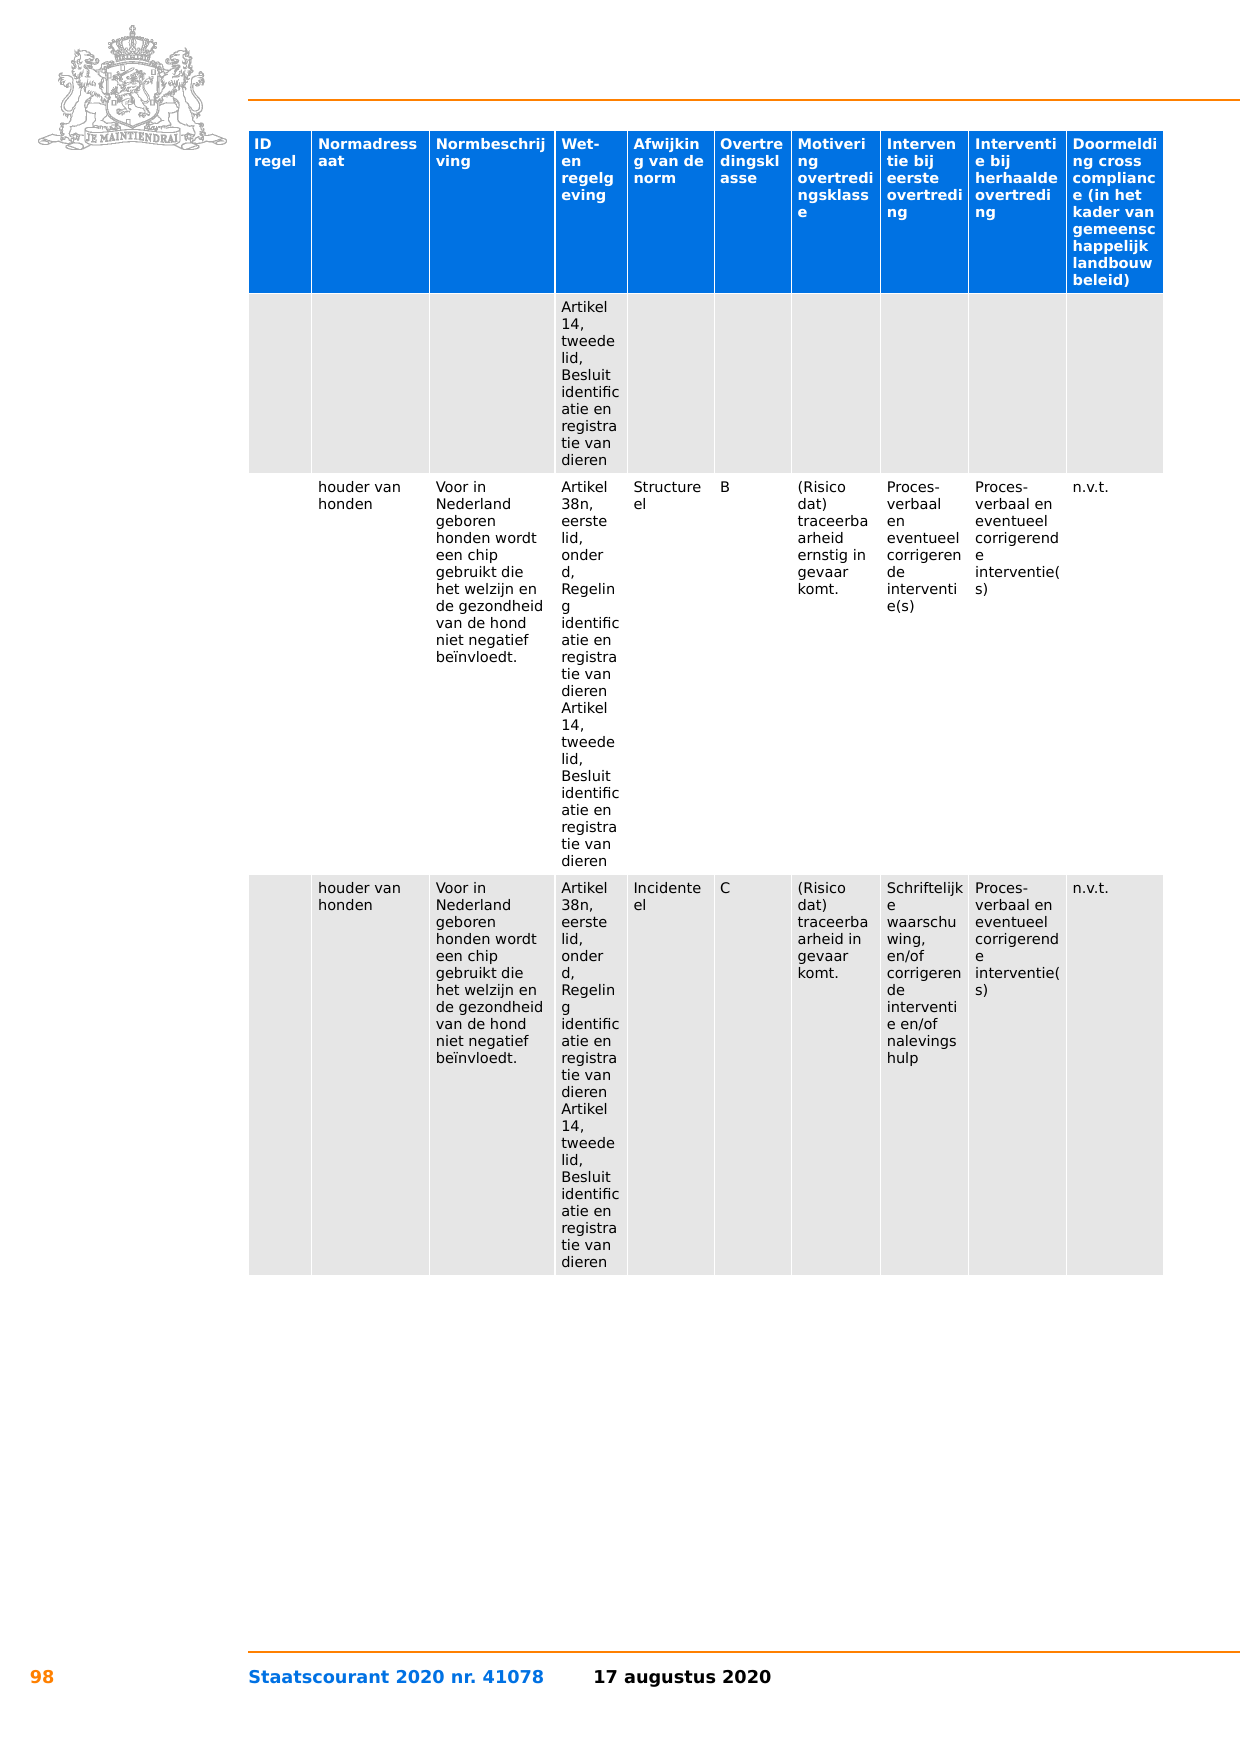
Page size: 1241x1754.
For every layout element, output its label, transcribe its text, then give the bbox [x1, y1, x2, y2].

table_cell Artikel 38n, eerste lid, onder d, Regeling identificatie en registratie van dieren Artikel 14, tweede lid, Besluit identificatie en registratie van dieren [556, 474, 627, 874]
table_cell C [715, 875, 791, 1275]
table_cell (Risico dat) traceerbaarheid in gevaar komt. [792, 875, 880, 1275]
table_cell Voor in Nederland geboren honden wordt een chip gebruikt die het welzijn en de gezondheid van de hond niet negatief beïnvloedt. [430, 474, 554, 874]
table_header ID regel [249, 131, 311, 293]
table_cell Proces-verbaal en eventueel corrigerende interventie(s) [881, 474, 968, 874]
table_cell [881, 294, 968, 473]
table_cell [969, 294, 1066, 473]
table_cell Structureel [628, 474, 714, 874]
table_cell [715, 294, 791, 473]
table_cell Incidenteel [628, 875, 714, 1275]
table_header Interventie bij eerste overtreding [881, 131, 968, 293]
table_cell [792, 294, 880, 473]
table_cell n.v.t. [1067, 474, 1163, 874]
table_header Overtredingsklasse [715, 131, 791, 293]
table_header Motivering overtredingsklasse [792, 131, 880, 293]
table_cell [312, 294, 429, 473]
table_cell n.v.t. [1067, 875, 1163, 1275]
table_header Doormelding cross compliance (in het kader van gemeenschappelijk landbouwbeleid) [1067, 131, 1163, 293]
table_header Normbeschrijving [430, 131, 554, 293]
table_cell [628, 294, 714, 473]
table_cell Artikel 14, tweede lid, Besluit identificatie en registratie van dieren [556, 294, 627, 473]
table_cell houder van honden [312, 474, 429, 874]
table_cell (Risico dat) traceerbaarheid ernstig in gevaar komt. [792, 474, 880, 874]
table_cell B [715, 474, 791, 874]
table_header Normadressaat [312, 131, 429, 293]
table_cell Proces-verbaal en eventueel corrigerende interventie(s) [969, 875, 1066, 1275]
table_cell [1067, 294, 1163, 473]
table_cell Voor in Nederland geboren honden wordt een chip gebruikt die het welzijn en de gezondheid van de hond niet negatief beïnvloedt. [430, 875, 554, 1275]
table_cell [249, 294, 311, 473]
table_cell [430, 294, 554, 473]
table_cell Artikel 38n, eerste lid, onder d, Regeling identificatie en registratie van dieren Artikel 14, tweede lid, Besluit identificatie en registratie van dieren [556, 875, 627, 1275]
table_cell [249, 474, 311, 874]
table_header Wet- en regelgeving [556, 131, 627, 293]
table_header Interventie bij herhaalde overtreding [969, 131, 1066, 293]
table_header Afwijking van de norm [628, 131, 714, 293]
table_cell houder van honden [312, 875, 429, 1275]
picture [38, 25, 227, 150]
table_cell Proces-verbaal en eventueel corrigerende interventie(s) [969, 474, 1066, 874]
table_cell Schriftelijke waarschuwing, en/of corrigerende interventie en/of nalevingshulp [881, 875, 968, 1275]
table_cell [249, 875, 311, 1275]
